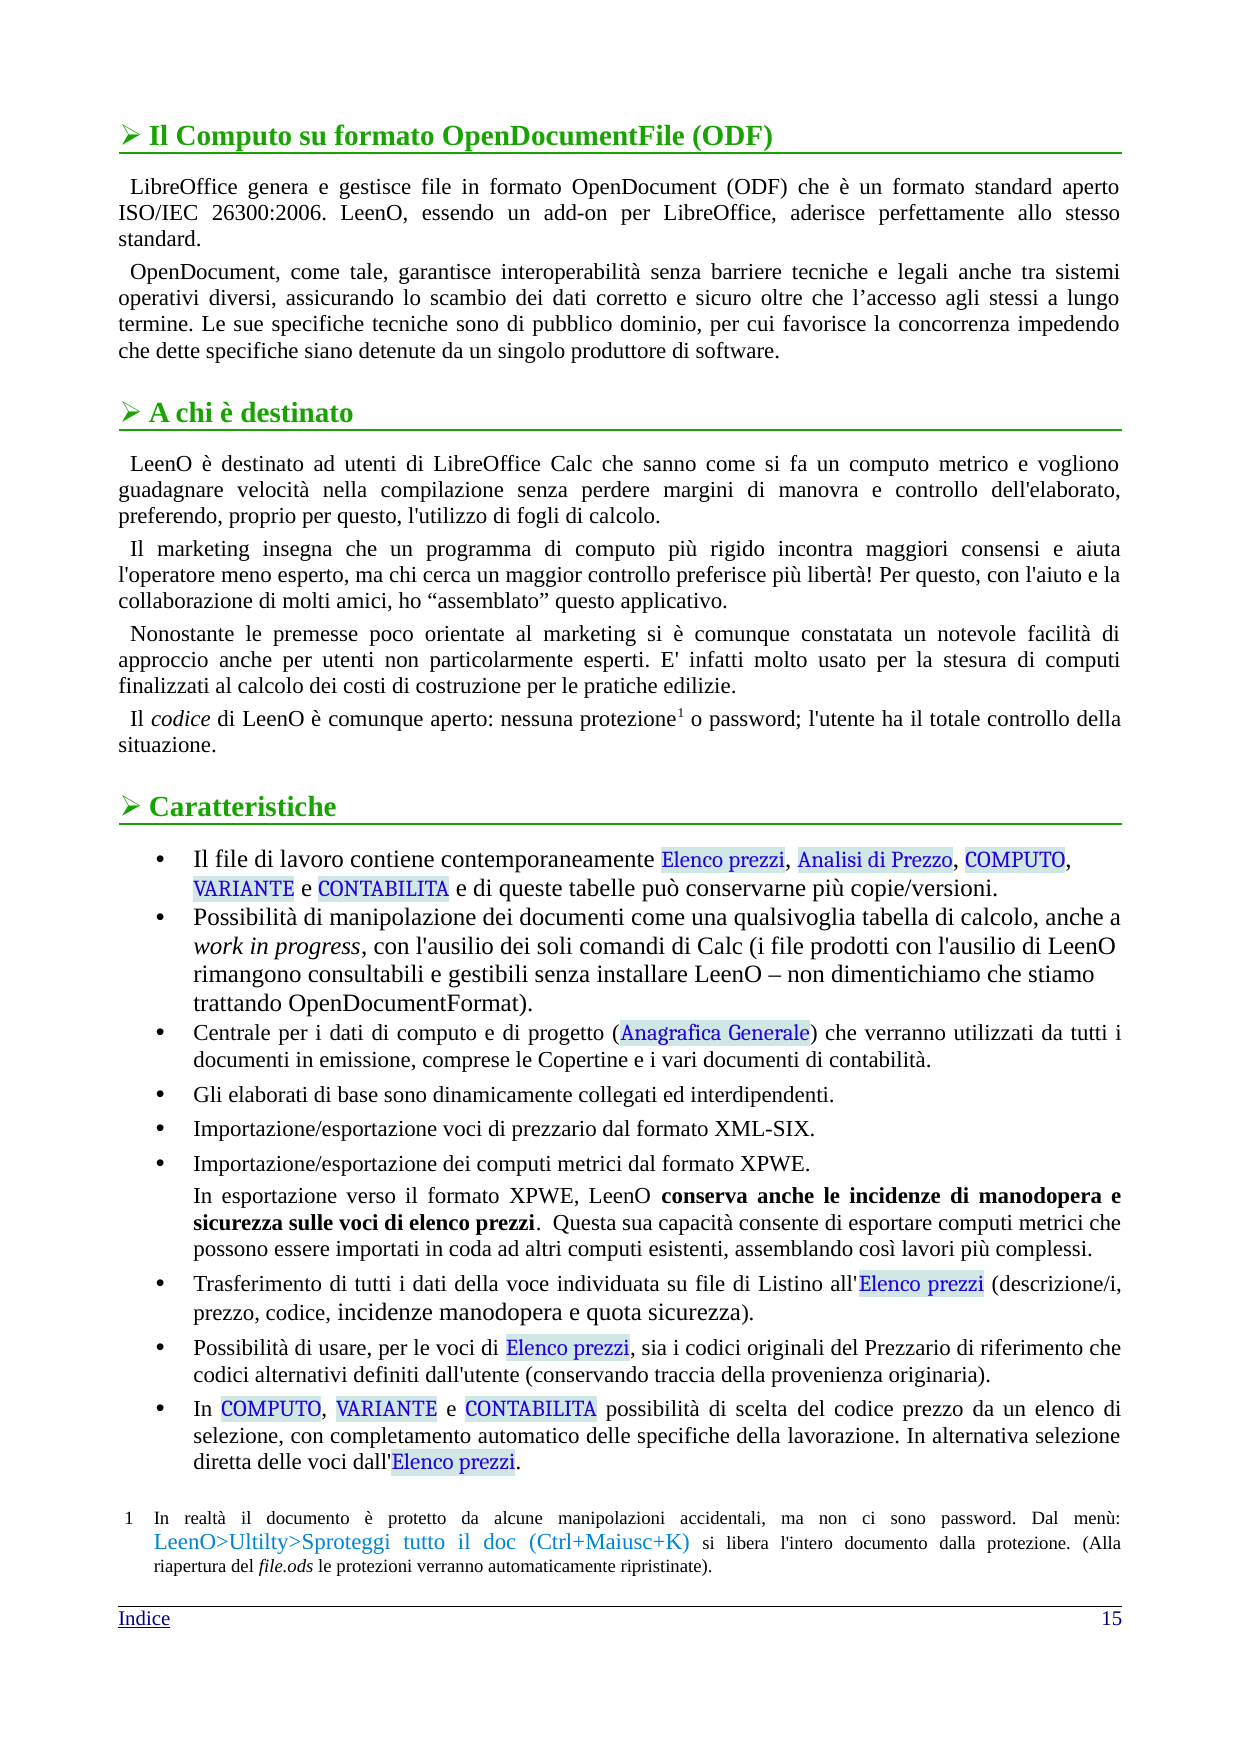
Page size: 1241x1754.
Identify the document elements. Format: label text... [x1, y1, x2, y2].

list Il file di lavoro contiene contemporaneamente Elenco prezzi, Analisi di Prezzo, COMPUTO, VARIANTE e CONTABILITA e di queste tabelle può conservarne più copie/versioni. [156, 844, 1122, 902]
subtitle A chi è destinato [119, 395, 1122, 429]
text LibreOffice genera e gestisce file in formato OpenDocument (ODF) che è un formato standard aperto ISO/IEC 26300:2006. LeenO, essendo un add-on per LibreOffice, aderisce perfettamente allo stesso standard. [118, 173, 1122, 252]
list Importazione/esportazione dei computi metrici dal formato XPWE. [156, 1148, 1122, 1177]
text Nonostante le premesse poco orientate al marketing si è comunque constatata un notevole facilità di approccio anche per utenti non particolarmente esperti. E' infatti molto usato per la stesura di computi finalizzati al calcolo dei costi di costruzione per le pratiche edilizie. [118, 619, 1122, 699]
list Centrale per i dati di computo e di progetto (Anagrafica Generale) che verranno utilizzati da tutti i documenti in emissione, comprese le Copertine e i vari documenti di contabilità. [156, 1017, 1122, 1073]
list Gli elaborati di base sono dinamicamente collegati ed interdipendenti. [156, 1078, 1122, 1107]
subtitle Il Computo su formato OpenDocumentFile (ODF) [119, 118, 1122, 152]
list Possibilità di manipolazione dei documenti come una qualsivoglia tabella di calcolo, anche a work in progress, con l'ausilio dei soli comandi di Calc (i file prodotti con l'ausilio di LeenO rimangono consultabili e gestibili senza installare LeenO – non dimentichiamo che stiamo trattando OpenDocumentFormat). [156, 902, 1122, 1017]
text In realtà il documento è protetto da alcune manipolazioni accidentali, ma non ci sono password. Dal menù: LeenO>Ultilty>Sproteggi tutto il doc (Ctrl+Maiusc+K) si libera l'intero documento dalla protezione. (Alla riapertura del file.ods le protezioni verranno automaticamente ripristinate). [124, 1507, 1122, 1576]
text Il codice di LeenO è comunque aperto: nessuna protezione o password; l'utente ha il totale controllo della situazione. [118, 704, 1122, 757]
list In COMPUTO, VARIANTE e CONTABILITA possibilità di scelta del codice prezzo da un elenco di selezione, con completamento automatico delle specifiche della lavorazione. In alternativa selezione diretta delle voci dall'Elenco prezzi. [156, 1393, 1122, 1476]
text Il marketing insegna che un programma di computo più rigido incontra maggiori consensi e aiuta l'operatore meno esperto, ma chi cerca un maggior controllo preferisce più libertà! Per questo, con l'aiuto e la collaborazione di molti amici, ho “assemblato” questo applicativo. [118, 534, 1122, 614]
list Importazione/esportazione voci di prezzario dal formato XML-SIX. [156, 1113, 1122, 1142]
text LeenO è destinato ad utenti di LibreOffice Calc che sanno come si fa un computo metrico e vogliono guadagnare velocità nella compilazione senza perdere margini di manovra e controllo dell'elaborato, preferendo, proprio per questo, l'utilizzo di fogli di calcolo. [118, 449, 1122, 529]
list Possibilità di usare, per le voci di Elenco prezzi, sia i codici originali del Prezzario di riferimento che codici alternativi definiti dall'utente (conservando traccia della provenienza originaria). [156, 1331, 1122, 1387]
text OpenDocument, come tale, garantisce interoperabilità senza barriere tecniche e legali anche tra sistemi operativi diversi, assicurando lo scambio dei dati corretto e sicuro oltre che l’accesso agli stessi a lungo termine. Le sue specifiche tecniche sono di pubblico dominio, per cui favorisce la concorrenza impedendo che dette specifiche siano detenute da un singolo produttore di software. [118, 258, 1122, 363]
list Trasferimento di tutti i dati della voce individuata su file di Listino all'Elenco prezzi (descrizione/i, prezzo, codice, incidenze manodopera e quota sicurezza). [156, 1268, 1122, 1326]
subtitle Caratteristiche [119, 789, 1122, 823]
list In esportazione verso il formato XPWE, LeenO conserva anche le incidenze di manodopera e sicurezza sulle voci di elenco prezzi. Questa sua capacità consente di esportare computi metrici che possono essere importati in coda ad altri computi esistenti, assemblando così lavori più complessi. [156, 1183, 1122, 1262]
